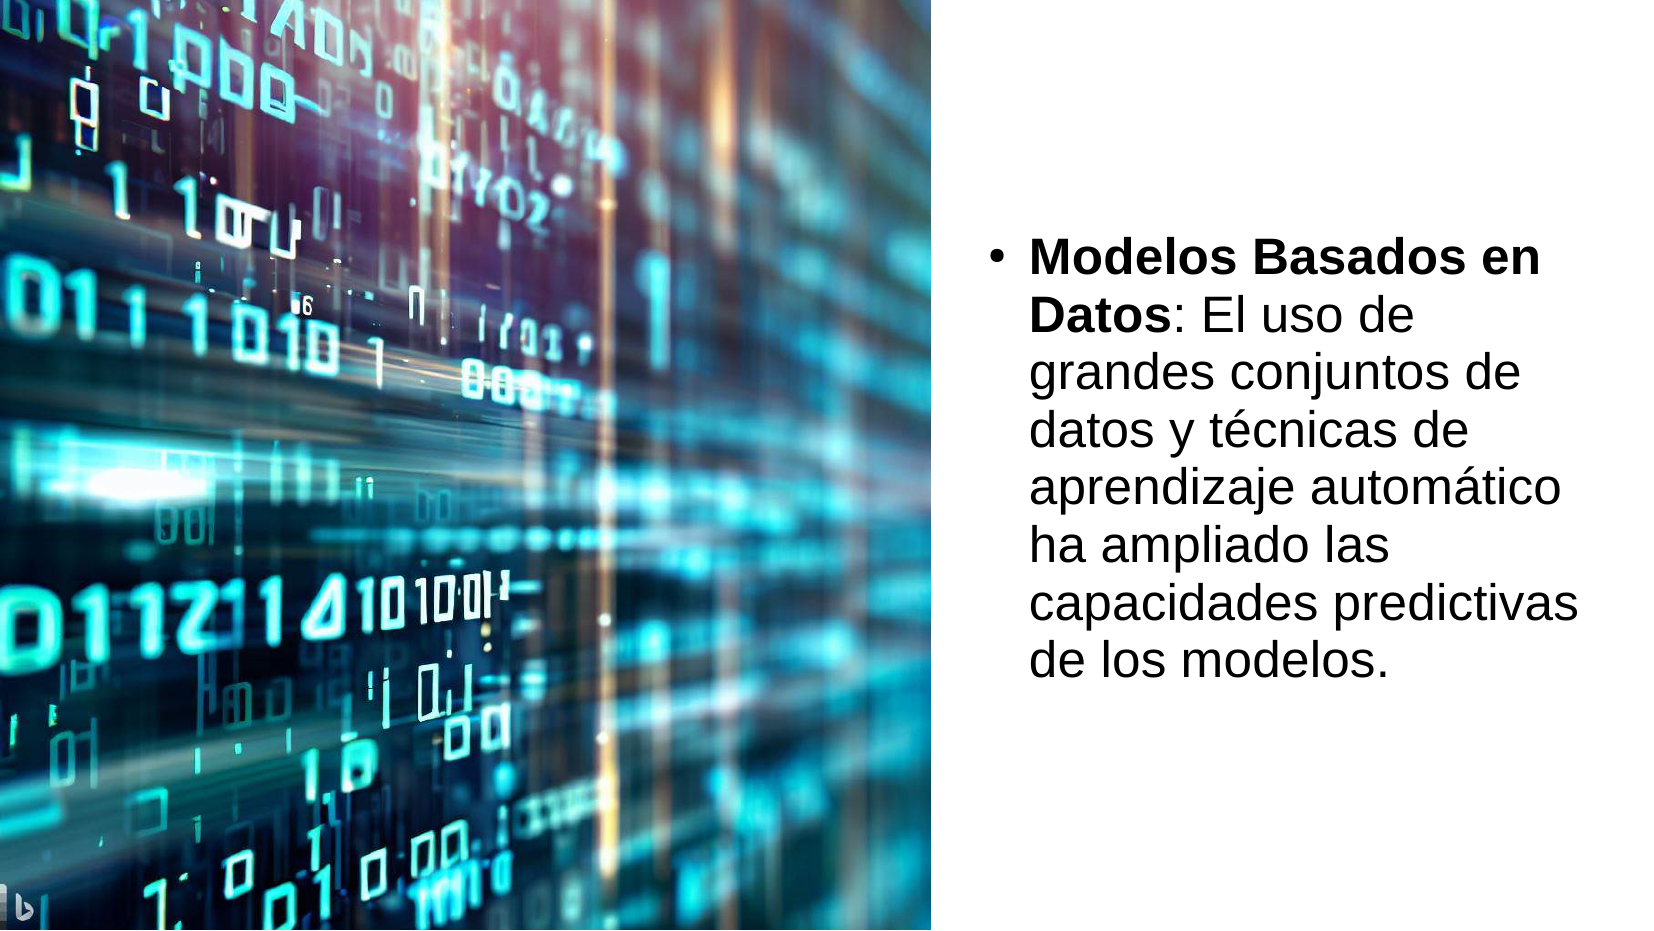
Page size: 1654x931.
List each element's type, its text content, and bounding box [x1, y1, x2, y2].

picture [480, 848, 498, 859]
picture [0, 0, 931, 930]
picture [46, 417, 60, 422]
picture [472, 843, 480, 851]
picture [84, 355, 101, 360]
list Modelos Basados en Datos: El uso de grandes conjuntos de datos y técnicas de aprendizaje automático ha ampliado las capacidades predictivas de los modelos. [974, 228, 1601, 768]
